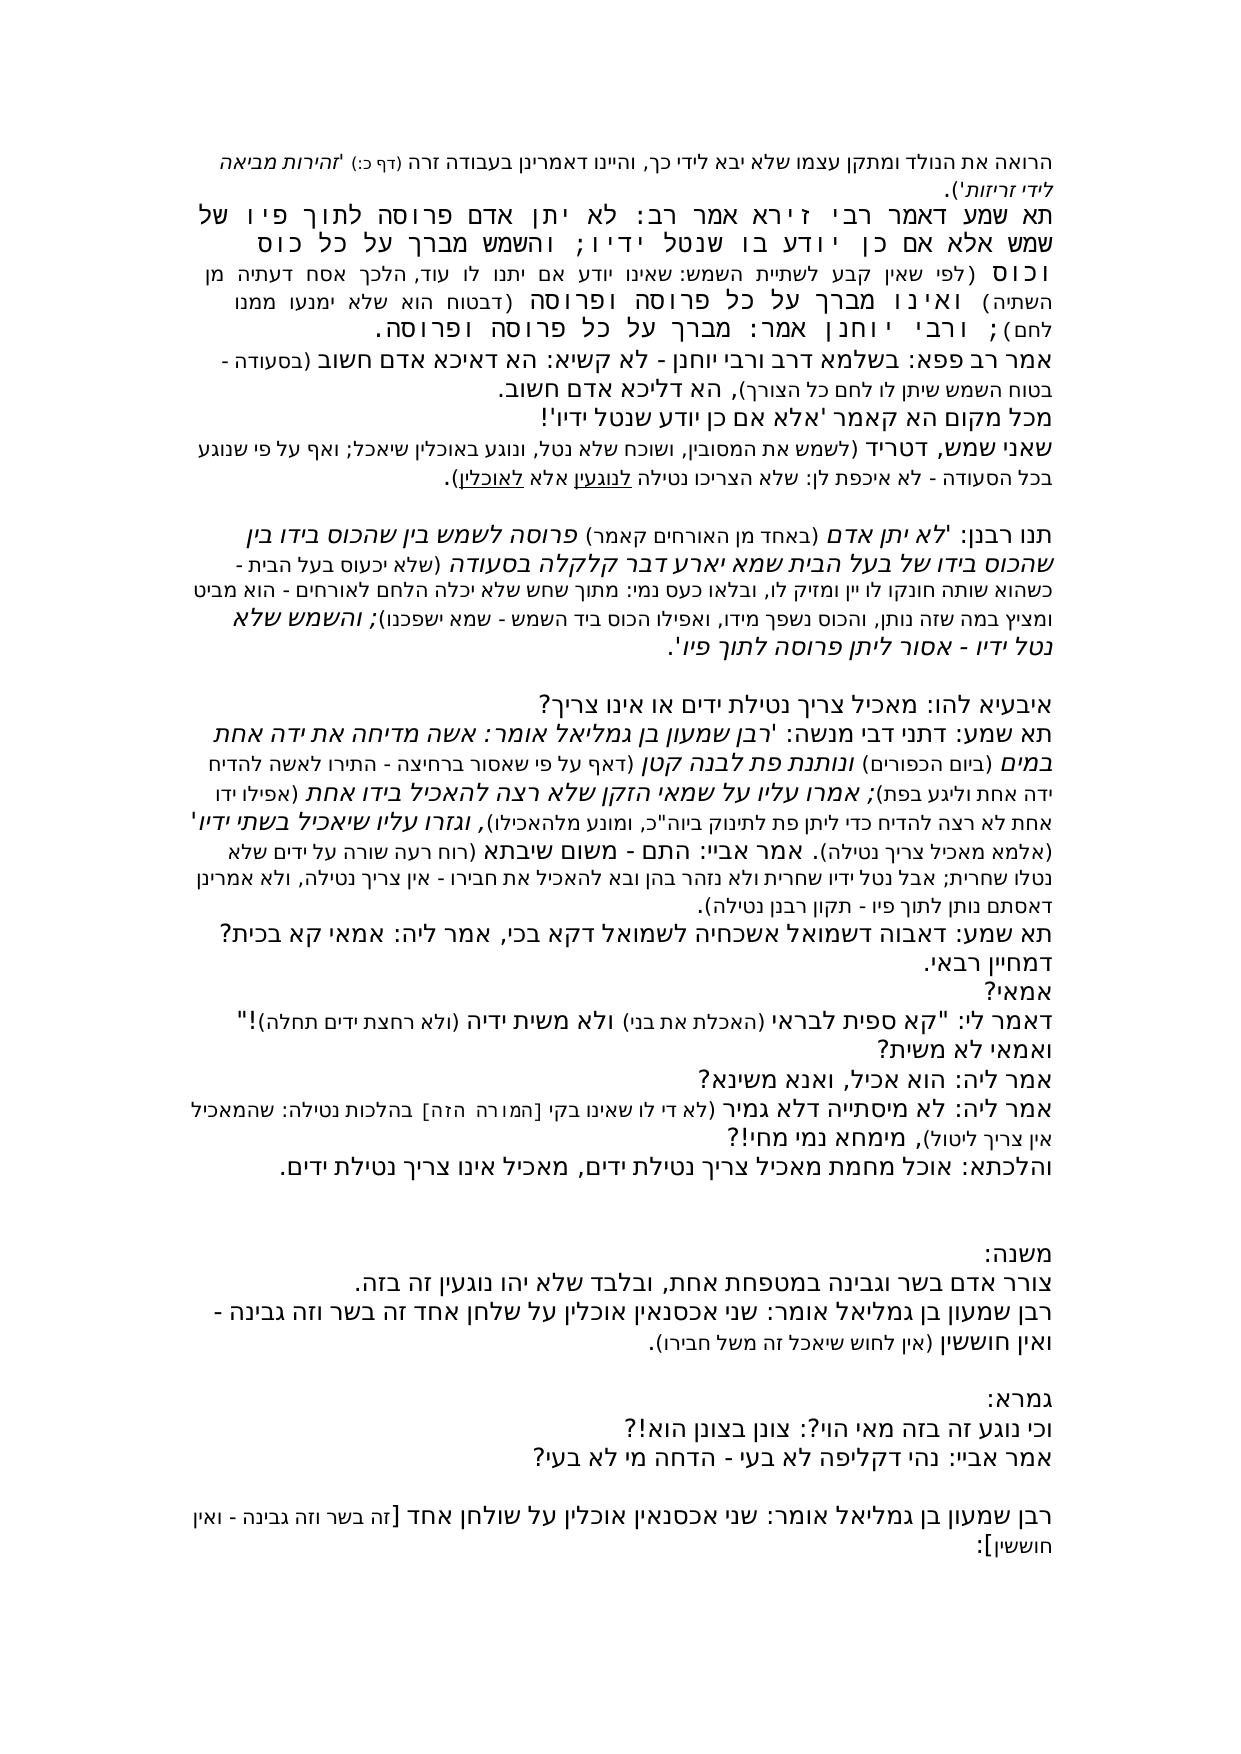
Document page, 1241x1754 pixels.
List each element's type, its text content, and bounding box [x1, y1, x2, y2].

text איבעיא להו: מאכיל צריך נטילת ידים או אינו צריך? [187, 690, 1053, 719]
text תא שמע: דאבוה דשמואל אשכחיה לשמואל דקא בכי, אמר ליה: אמאי קא בכית? [187, 919, 1053, 948]
text רבן שמעון בן גמליאל אומר: שני אכסנאין אוכלין על שלחן אחד זה בשר וזה גבינה - ואין חוששין (אין לחוש שיאכל זה משל חבירו). [187, 1297, 1053, 1356]
text מכל מקום הא קאמר 'אלא אם כן יודע שנטל ידיו'! [187, 404, 1053, 433]
text אמר ליה: הוא אכיל, ואנא משינא? [187, 1065, 1053, 1094]
text ואמאי לא משית? [187, 1036, 1053, 1065]
text תנו רבנן: 'לא יתן אדם (באחד מן האורחים קאמר) פרוסה לשמש בין שהכוס בידו בין שהכוס בידו של בעל הבית שמא יארע דבר קלקלה בסעודה (שלא יכעוס בעל הבית - כשהוא שותה חונקו לו יין ומזיק לו, ובלאו כעס נמי: מתוך שחש שלא יכלה הלחם לאורחים - הוא מביט ומציץ במה שזה נותן, והכוס נשפך מידו, ואפילו הכוס ביד השמש - שמא ישפכנו); והשמש שלא נטל ידיו - אסור ליתן פרוסה לתוך פיו'. [187, 520, 1053, 661]
text הרואה את הנולד ומתקן עצמו שלא יבא לידי כך, והיינו דאמרינן בעבודה זרה (דף כ:) 'זהירות מביאה לידי זריזות'). [187, 150, 1053, 203]
text רבן שמעון בן גמליאל אומר: שני אכסנאין אוכלין על שולחן אחד [זה בשר וזה גבינה - ואין חוששין]: [187, 1501, 1053, 1559]
text צורר אדם בשר וגבינה במטפחת אחת, ובלבד שלא יהו נוגעין זה בזה. [187, 1268, 1053, 1297]
text תא שמע דאמר רבי זירא אמר רב: לא יתן אדם פרוסה לתוך פיו של שמש אלא אם כן יודע בו שנטל ידיו; והשמש מברך על כל כוס וכוס (לפי שאין קבע לשתיית השמש: שאינו יודע אם יתנו לו עוד, הלכך אסח דעתיה מן השתיה) ואינו מברך על כל פרוסה ופרוסה (דבטוח הוא שלא ימנעו ממנו לחם); ורבי יוחנן אמר: מברך על כל פרוסה ופרוסה. [187, 203, 1053, 345]
text אמר רב פפא: בשלמא דרב ורבי יוחנן - לא קשיא: הא דאיכא אדם חשוב (בסעודה - בטוח השמש שיתן לו לחם כל הצורך), הא דליכא אדם חשוב. [187, 345, 1053, 404]
text דאמר לי: "קא ספית לבראי (האכלת את בני) ולא משית ידיה (ולא רחצת ידים תחלה)!" [187, 1006, 1053, 1036]
text אמאי? [187, 977, 1053, 1006]
text תא שמע: דתני דבי מנשה: 'רבן שמעון בן גמליאל אומר: אשה מדיחה את ידה אחת במים (ביום הכפורים) ונותנת פת לבנה קטן (דאף על פי שאסור ברחיצה - התירו לאשה להדיח ידה אחת וליגע בפת); אמרו עליו על שמאי הזקן שלא רצה להאכיל בידו אחת (אפילו ידו אחת לא רצה להדיח כדי ליתן פת לתינוק ביוה"כ, ומונע מלהאכילו), וגזרו עליו שיאכיל בשתי ידיו' (אלמא מאכיל צריך נטילה). אמר אביי: התם - משום שיבתא (רוח רעה שורה על ידים שלא נטלו שחרית; אבל נטל ידיו שחרית ולא נזהר בהן ובא להאכיל את חבירו - אין צריך נטילה, ולא אמרינן דאסתם נותן לתוך פיו - תקון רבנן נטילה). [187, 719, 1053, 919]
text שאני שמש, דטריד (לשמש את המסובין, ושוכח שלא נטל, ונוגע באוכלין שיאכל; ואף על פי שנוגע בכל הסעודה - לא איכפת לן: שלא הצריכו נטילה לנוגעין אלא לאוכלין). [187, 433, 1053, 491]
text גמרא: [187, 1384, 1053, 1414]
text והלכתא: אוכל מחמת מאכיל צריך נטילת ידים, מאכיל אינו צריך נטילת ידים. [187, 1152, 1053, 1182]
text וכי נוגע זה בזה מאי הוי?: צונן בצונן הוא!? [187, 1414, 1053, 1443]
text אמר ליה: לא מיסתייה דלא גמיר (לא די לו שאינו בקי [המורה הזה] בהלכות נטילה: שהמאכיל אין צריך ליטול), מימחא נמי מחי!? [187, 1094, 1053, 1152]
text דמחיין רבאי. [187, 948, 1053, 977]
text אמר אביי: נהי דקליפה לא בעי - הדחה מי לא בעי? [187, 1443, 1053, 1472]
text משנה: [187, 1239, 1053, 1268]
